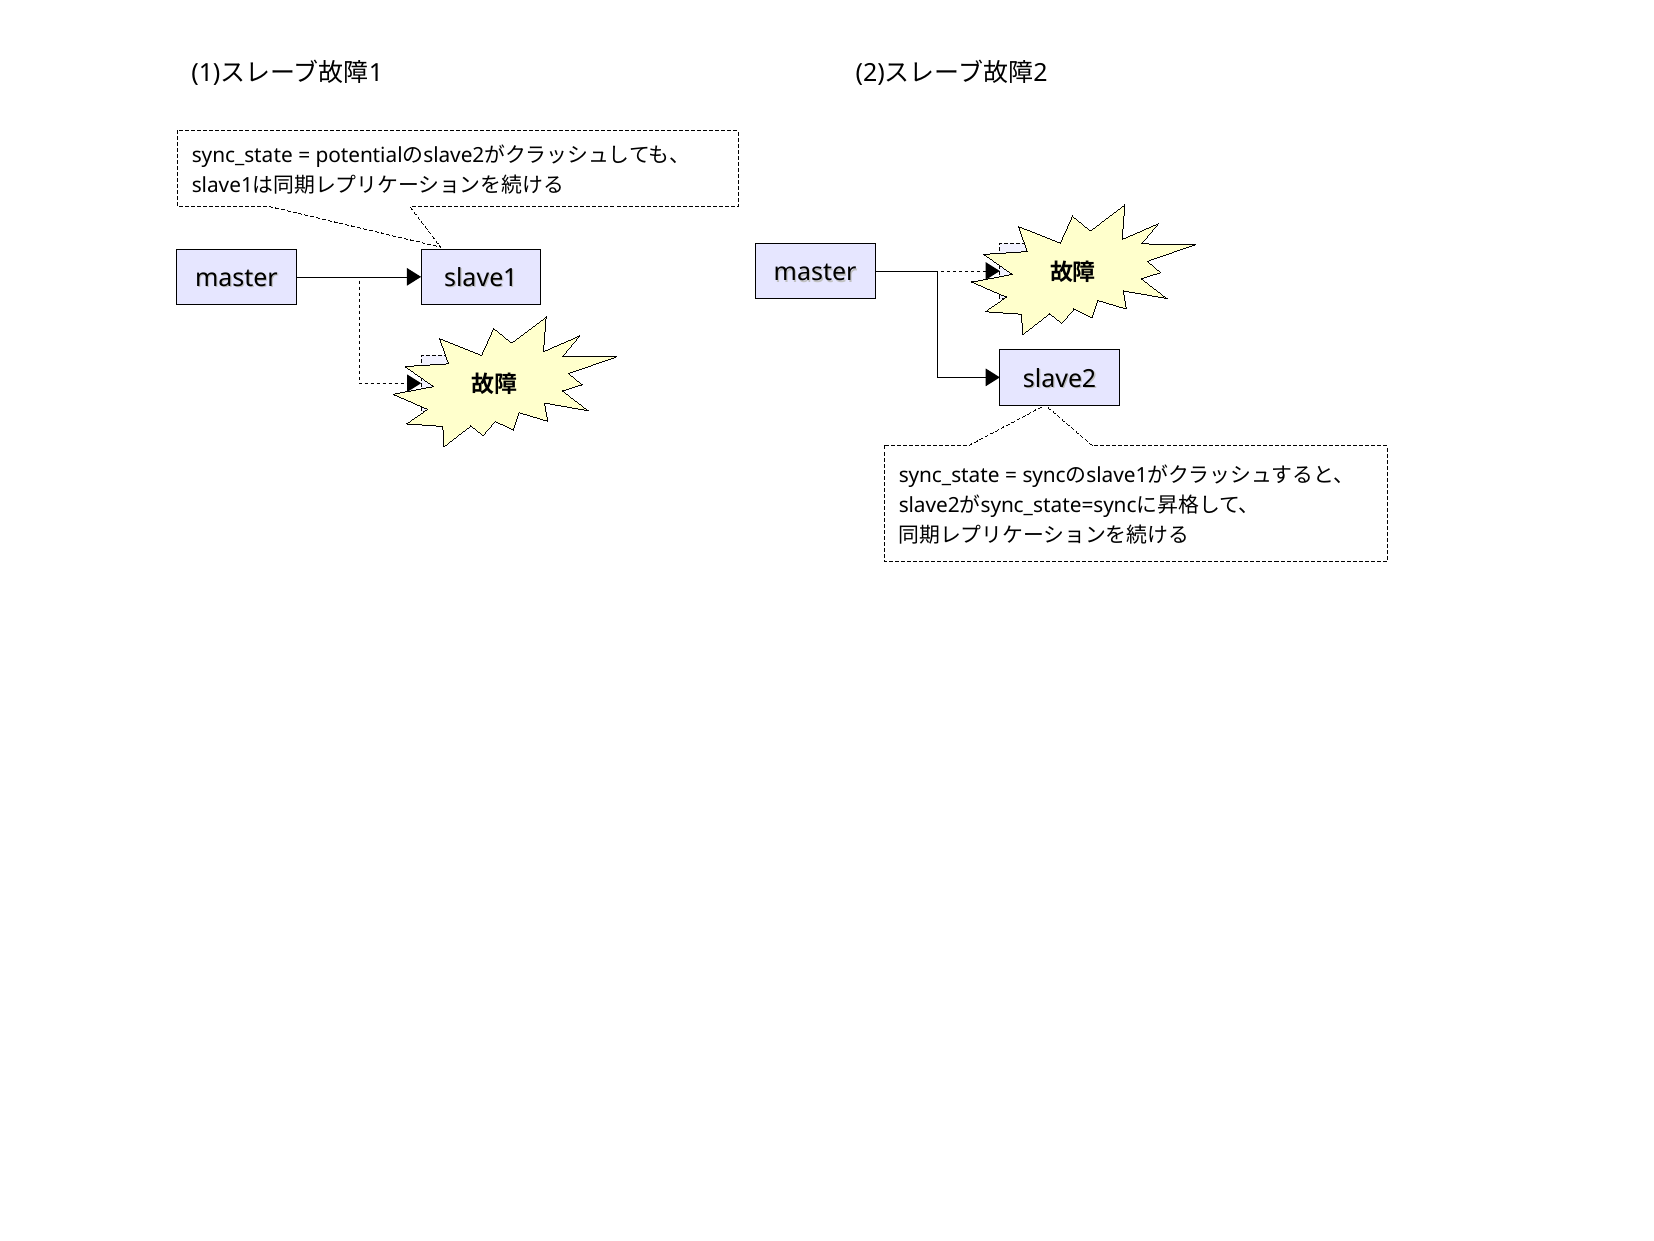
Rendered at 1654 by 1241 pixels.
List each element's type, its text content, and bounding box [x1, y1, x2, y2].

text_box sync_state = potentialのslave2がクラッシュしても、 slave1は同期レプリケーションを続ける [177, 130, 739, 248]
text_box (1)スレーブ故障1 (2)スレーブ故障2 [176, 45, 1070, 94]
text_box slave2 [421, 355, 448, 365]
text_box master [755, 243, 876, 299]
text_box slave1 [999, 243, 1026, 253]
text_box 故障 [393, 316, 617, 447]
text_box slave1 [421, 249, 541, 305]
text_box sync_state = syncのslave1がクラッシュすると、 slave2がsync_state=syncに昇格して、 同期レプリケーションを続ける [884, 405, 1388, 562]
text_box 故障 [971, 204, 1196, 335]
text_box slave2 [999, 349, 1120, 406]
text_box master [176, 249, 297, 305]
